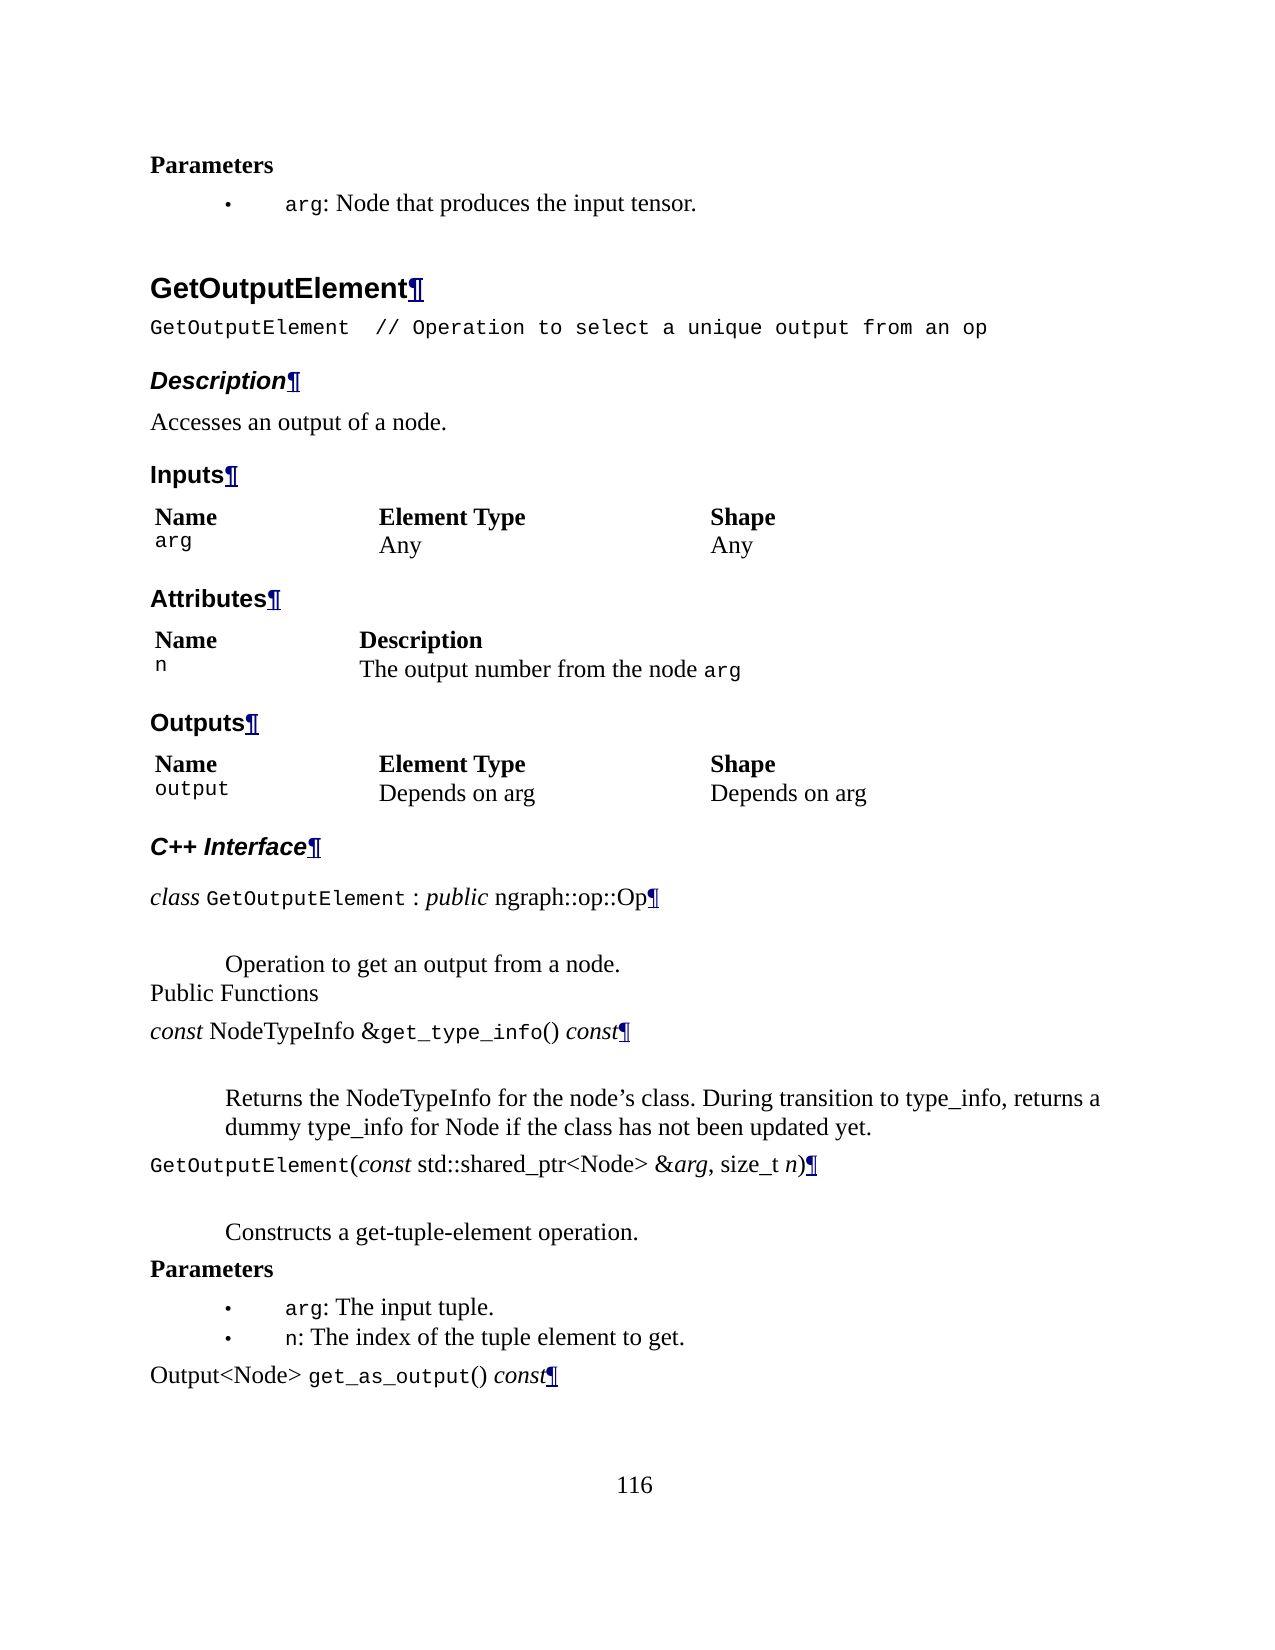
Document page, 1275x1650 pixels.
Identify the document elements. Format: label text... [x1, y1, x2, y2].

table_header Name [150, 750, 374, 778]
list n: The index of the tuple element to get. [225, 1322, 1125, 1351]
table_cell arg [150, 530, 374, 559]
text const NodeTypeInfo &get_type_info() const¶ [150, 1016, 1125, 1074]
text GetOutputElement // Operation to select a unique output from an op [150, 317, 1125, 341]
table_cell The output number from the node arg [355, 654, 1125, 683]
text Parameters [150, 1254, 1125, 1283]
text Parameters [150, 150, 1125, 179]
subtitle GetOutputElement¶ [150, 271, 1125, 304]
text GetOutputElement(const std::shared_ptr<Node> &arg, size_t n)¶ [150, 1149, 1125, 1208]
text Accesses an output of a node. [150, 407, 1125, 436]
table_cell Depends on arg [374, 778, 706, 807]
table_cell output [150, 778, 374, 807]
table_header Name [150, 625, 355, 654]
subtitle C++ Interface¶ [150, 832, 1125, 861]
subtitle Attributes¶ [150, 584, 1125, 613]
subtitle Description¶ [150, 366, 1125, 394]
list arg: Node that produces the input tensor. [225, 188, 1125, 217]
text class GetOutputElement : public ngraph::op::Op¶ [150, 882, 1125, 940]
list arg: The input tuple. [225, 1292, 1125, 1322]
table_header Name [150, 502, 374, 530]
table_header Description [355, 625, 1125, 654]
table_cell Any [706, 530, 1125, 559]
table_header Shape [706, 750, 1125, 778]
text Public Functions [150, 978, 1125, 1007]
table_header Element Type [374, 502, 706, 530]
text Constructs a get-tuple-element operation. [225, 1217, 1125, 1246]
text Output<Node> get_as_output() const¶ [150, 1360, 1125, 1419]
table_cell Any [374, 530, 706, 559]
subtitle Inputs¶ [150, 461, 1125, 489]
table_header Element Type [374, 750, 706, 778]
text Operation to get an output from a node. [225, 949, 1125, 978]
subtitle Outputs¶ [150, 708, 1125, 737]
text Returns the NodeTypeInfo for the node’s class. During transition to type_info, returns a dummy type_info for Node if the class has not been updated yet. [225, 1083, 1125, 1141]
table_cell n [150, 654, 355, 683]
table_header Shape [706, 502, 1125, 530]
table_cell Depends on arg [706, 778, 1125, 807]
